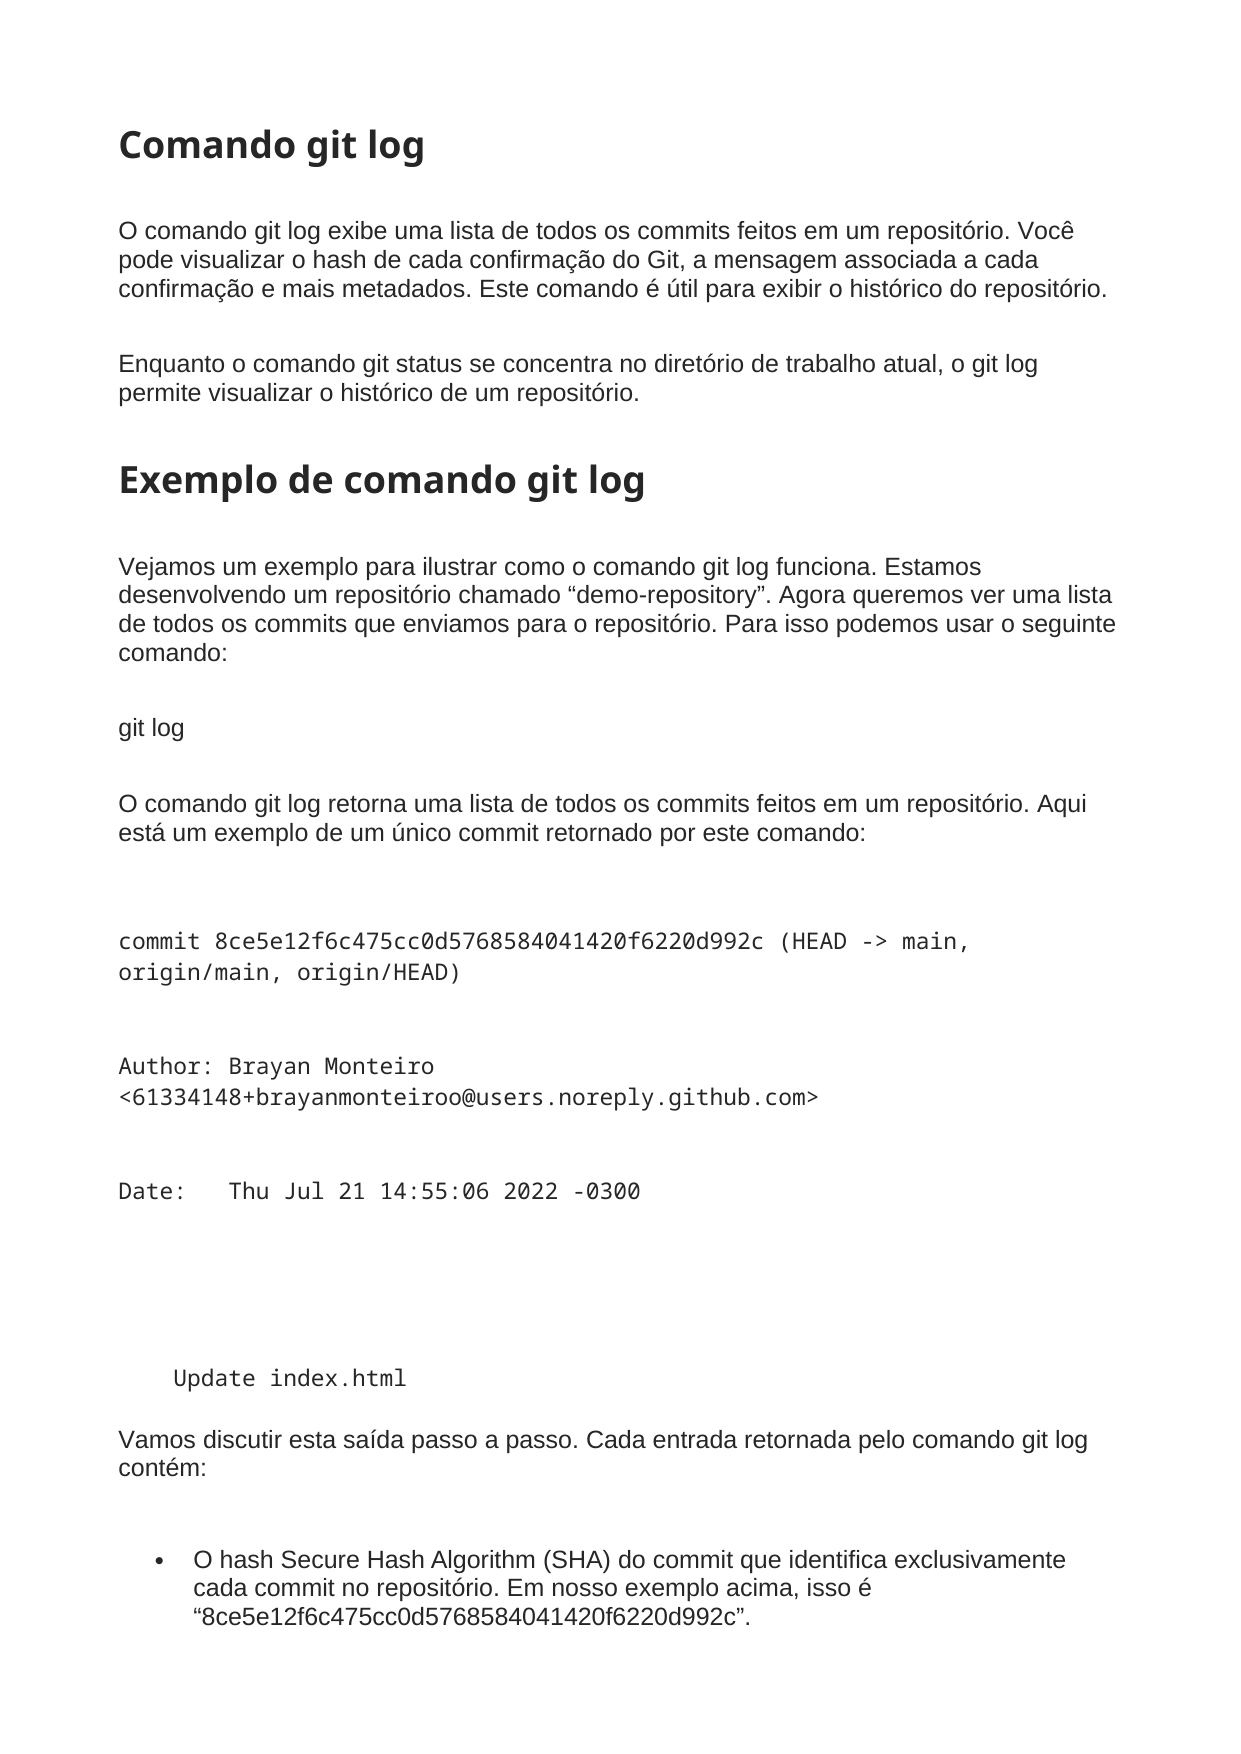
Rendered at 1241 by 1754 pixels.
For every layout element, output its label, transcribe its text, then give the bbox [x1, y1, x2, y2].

text Author: Brayan Monteiro <61334148+brayanmonteiroo@users.noreply.github.com> [118, 1049, 1122, 1112]
subtitle Exemplo de comando git log [118, 453, 1122, 504]
text O comando git log exibe uma lista de todos os commits feitos em um repositório. Você pode visualizar o hash de cada confirmação do Git, a mensagem associada a cada confirmação e mais metadados. Este comando é útil para exibir o histórico do repositório. [118, 216, 1122, 302]
list O hash Secure Hash Algorithm (SHA) do commit que identifica exclusivamente cada commit no repositório. Em nosso exemplo acima, isso é “8ce5e12f6c475cc0d5768584041420f6220d992c”. [156, 1544, 1122, 1631]
text O comando git log retorna uma lista de todos os commits feitos em um repositório. Aqui está um exemplo de um único commit retornado por este comando: [118, 789, 1122, 846]
text Update index.html [118, 1362, 1122, 1393]
text git log [118, 713, 1122, 742]
text Vejamos um exemplo para ilustrar como o comando git log funciona. Estamos desenvolvendo um repositório chamado “demo-repository”. Agora queremos ver uma lista de todos os commits que enviamos para o repositório. Para isso podemos usar o seguinte comando: [118, 551, 1122, 666]
text Enquanto o comando git status se concentra no diretório de trabalho atual, o git log permite visualizar o histórico de um repositório. [118, 349, 1122, 407]
text Vamos discutir esta saída passo a passo. Cada entrada retornada pelo comando git log contém: [118, 1424, 1122, 1482]
text Date: Thu Jul 21 14:55:06 2022 -0300 [118, 1174, 1122, 1206]
text commit 8ce5e12f6c475cc0d5768584041420f6220d992c (HEAD -> main, origin/main, origin/HEAD) [118, 924, 1122, 987]
subtitle Comando git log [118, 118, 1122, 169]
